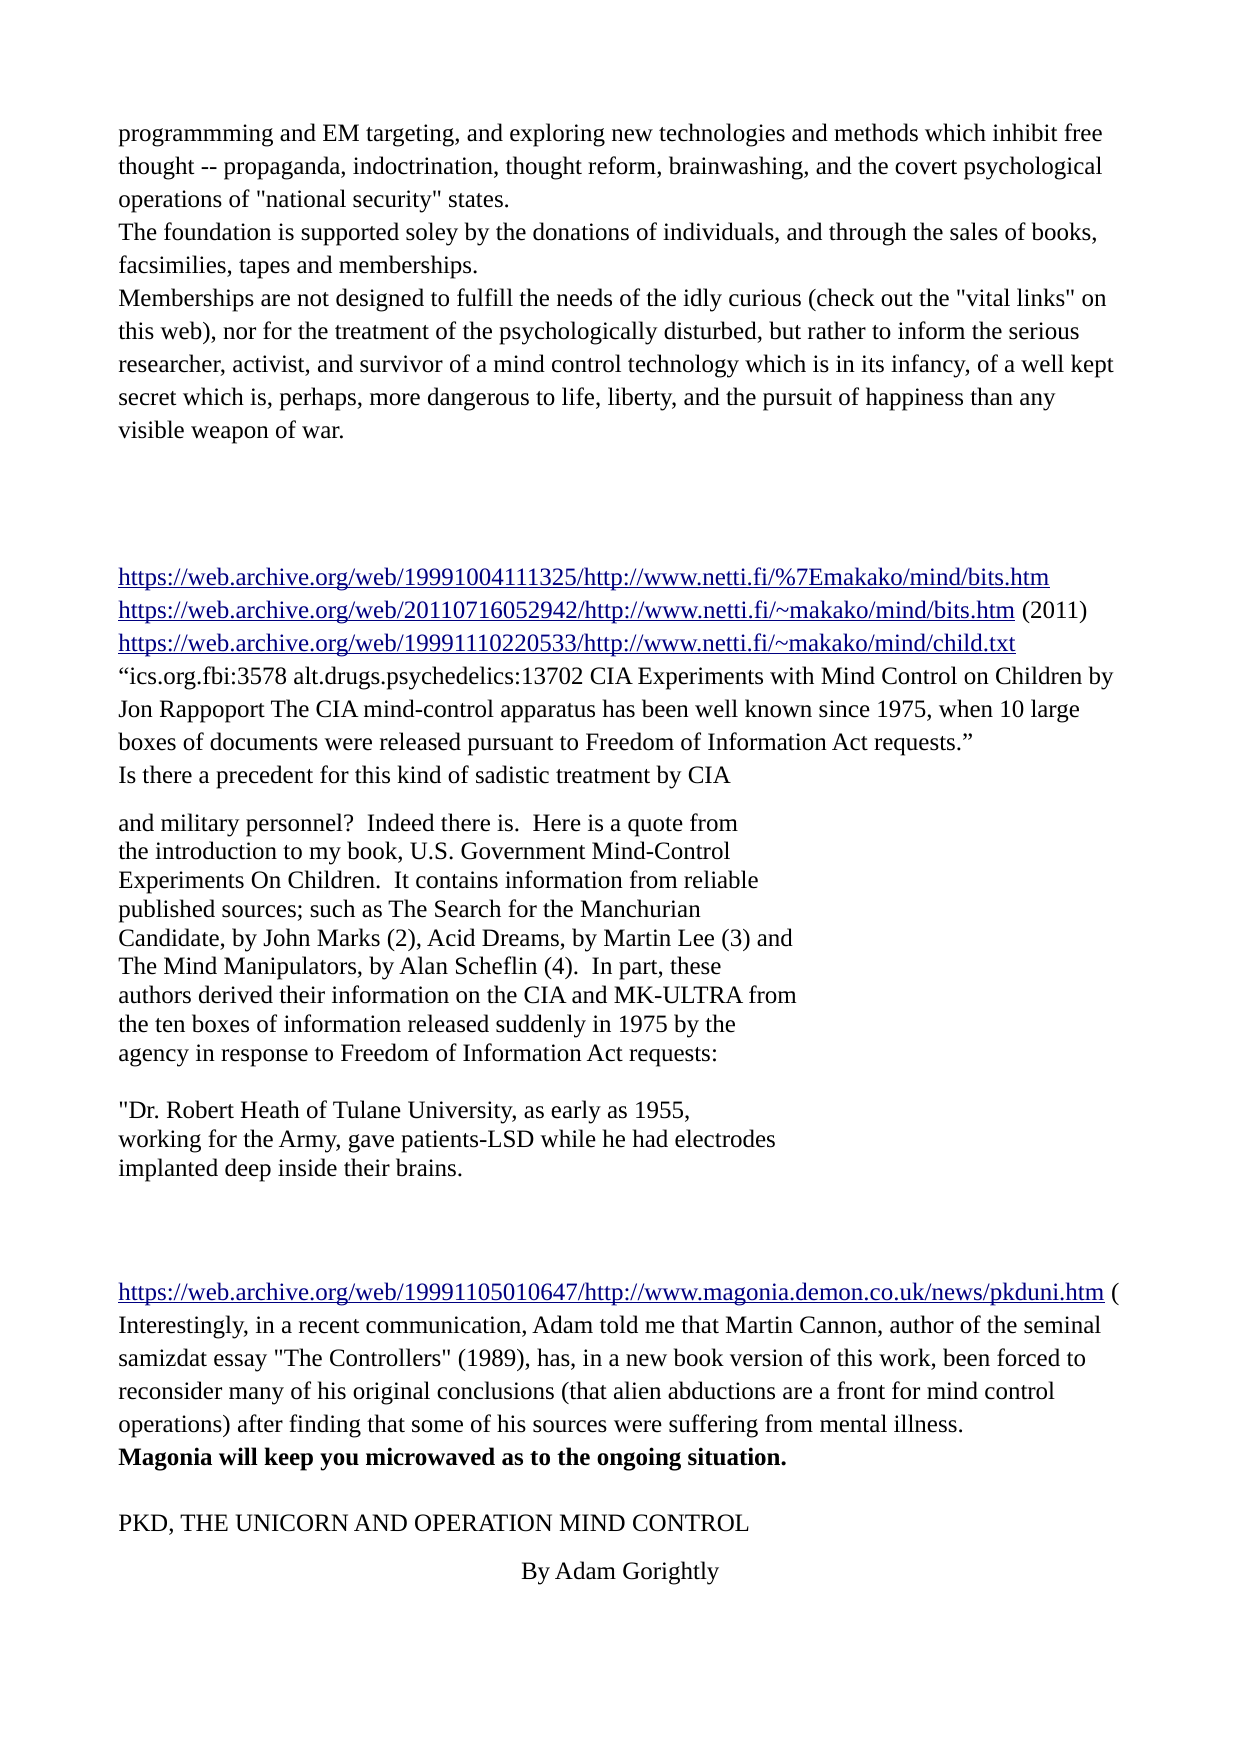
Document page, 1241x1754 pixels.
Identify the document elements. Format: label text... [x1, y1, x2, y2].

text By Adam Gorightly [118, 1556, 1122, 1584]
text published sources; such as The Search for the Manchurian [118, 894, 1122, 923]
text authors derived their information on the CIA and MK-ULTRA from [118, 980, 1122, 1009]
text https://web.archive.org/web/19991004111325/http://www.netti.fi/%7Emakako/mind/bits.htm https://web.archive.org/web/20110716052942/http://www.netti.fi/~makako/mind/bits.htm (2011) https://web.archive.org/web/19991110220533/http://www.netti.fi/~makako/mind/child.txt “ics.org.fbi:3578 alt.drugs.psychedelics:13702 CIA Experiments with Mind Control on Children by Jon Rappoport The CIA mind-control apparatus has been well known since 1975, when 10 large boxes of documents were released pursuant to Freedom of Information Act requests.” Is there a precedent for this kind of sadistic treatment by CIA [118, 463, 1122, 789]
text working for the Army, gave patients-LSD while he had electrodes [118, 1124, 1122, 1153]
text the ten boxes of information released suddenly in 1975 by the [118, 1009, 1122, 1038]
text Experiments On Children. It contains information from reliable [118, 865, 1122, 894]
text the introduction to my book, U.S. Government Mind-Control [118, 836, 1122, 865]
text agency in response to Freedom of Information Act requests: [118, 1038, 1122, 1066]
text and military personnel? Indeed there is. Here is a quote from [118, 808, 1122, 836]
text Candidate, by John Marks (2), Acid Dreams, by Martin Lee (3) and [118, 923, 1122, 951]
text programmming and EM targeting, and exploring new technologies and methods which inhibit free thought -- propaganda, indoctrination, thought reform, brainwashing, and the covert psychological operations of "national security" states. The foundation is supported soley by the donations of individuals, and through the sales of books, facsimilies, tapes and memberships. Memberships are not designed to fulfill the needs of the idly curious (check out the "vital links" on this web), nor for the treatment of the psychologically disturbed, but rather to inform the serious researcher, activist, and survivor of a mind control technology which is in its infancy, of a well kept secret which is, perhaps, more dangerous to life, liberty, and the pursuit of happiness than any visible weapon of war. [118, 118, 1122, 444]
text The Mind Manipulators, by Alan Scheflin (4). In part, these [118, 951, 1122, 980]
text "Dr. Robert Heath of Tulane University, as early as 1955, [118, 1095, 1122, 1124]
text implanted deep inside their brains. [118, 1153, 1122, 1181]
text https://web.archive.org/web/19991105010647/http://www.magonia.demon.co.uk/news/pkduni.htm ( Interestingly, in a recent communication, Adam told me that Martin Cannon, author of the seminal samizdat essay "The Controllers" (1989), has, in a new book version of this work, been forced to reconsider many of his original conclusions (that alien abductions are a front for mind control operations) after finding that some of his sources were suffering from mental illness. Magonia will keep you microwaved as to the ongoing situation. PKD, THE UNICORN AND OPERATION MIND CONTROL [118, 1211, 1122, 1537]
